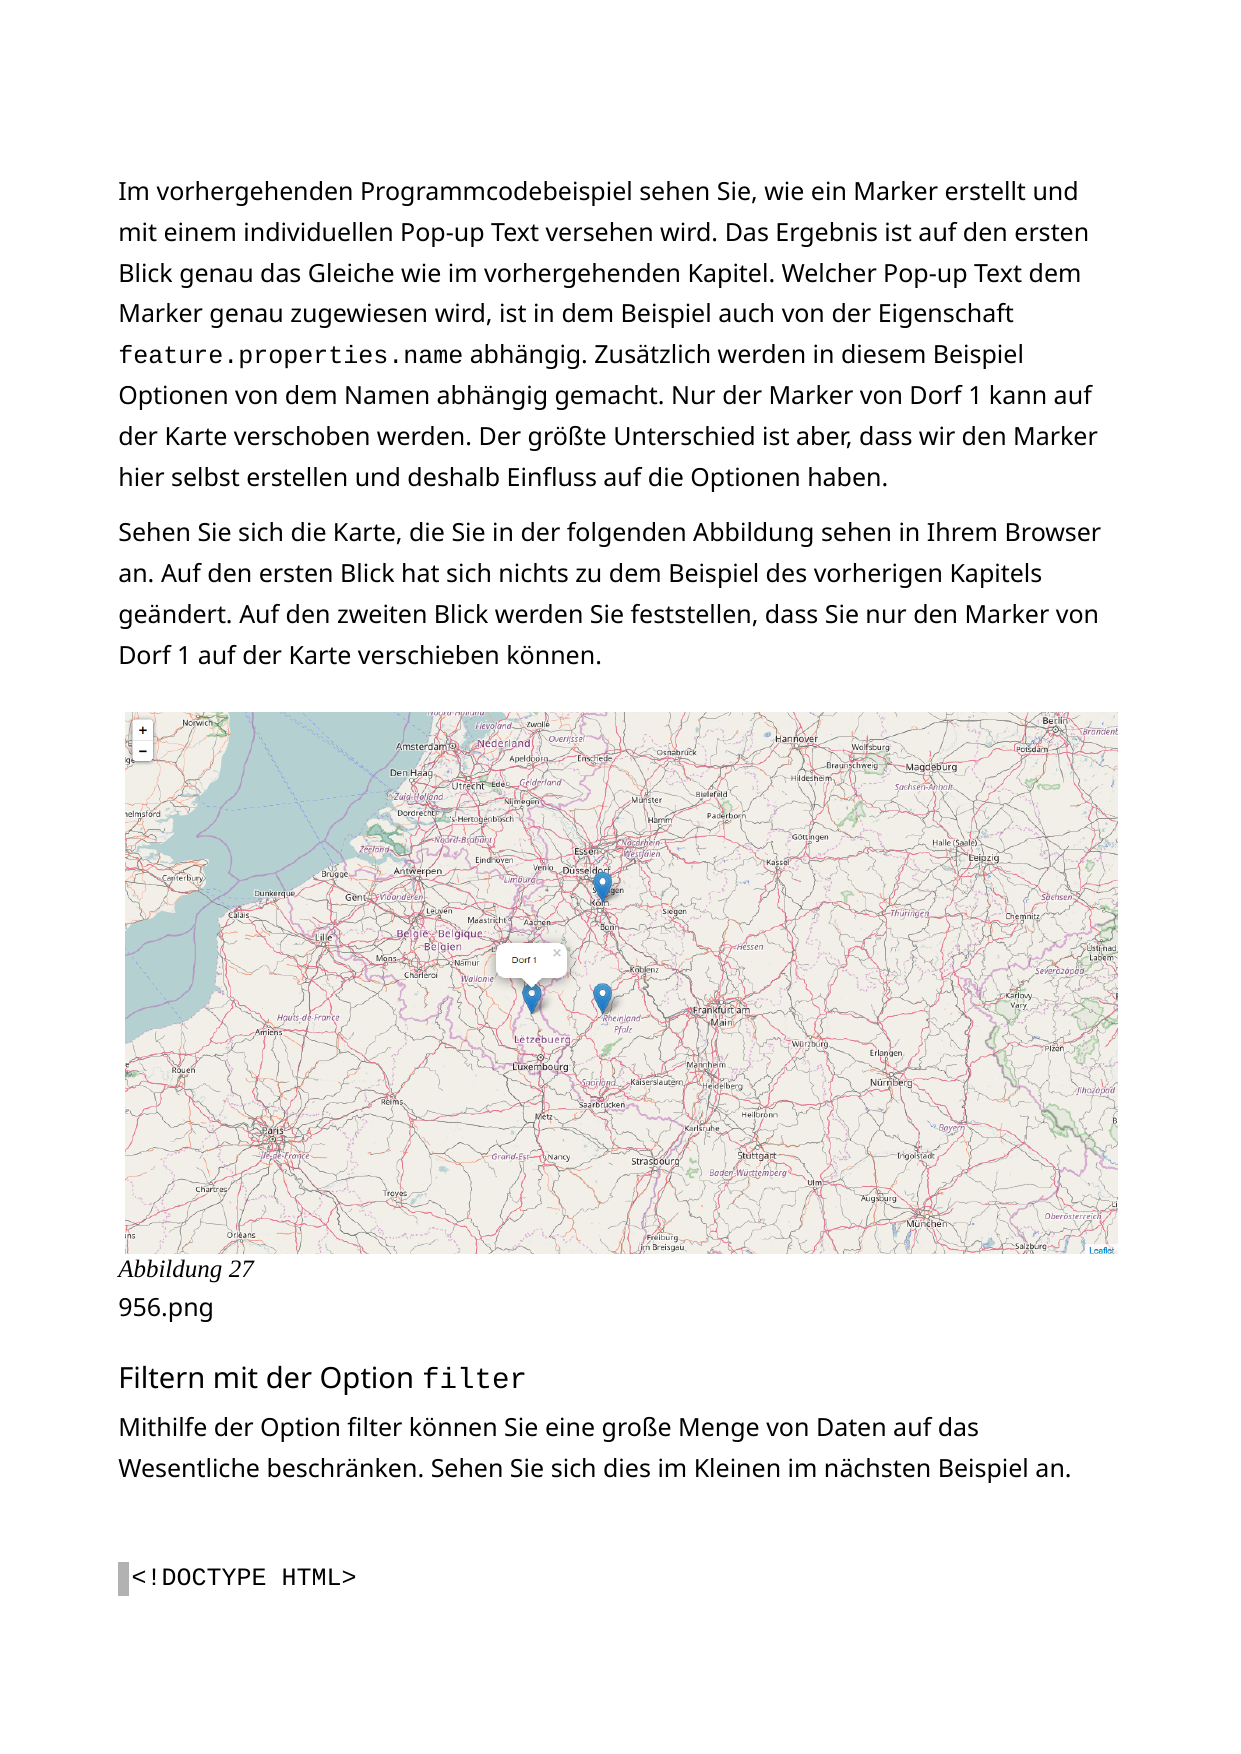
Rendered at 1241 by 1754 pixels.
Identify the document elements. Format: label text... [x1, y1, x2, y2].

picture [118, 705, 1123, 1254]
text [118, 693, 1122, 705]
subtitle Filtern mit der Option filter [118, 1357, 1122, 1397]
text Mithilfe der Option filter können Sie eine große Menge von Daten auf das Wesentliche beschränken. Sehen Sie sich dies im Kleinen im nächsten Beispiel an. [118, 1410, 1122, 1485]
text Im vorhergehenden Programmcodebeispiel sehen Sie, wie ein Marker erstellt und mit einem individuellen Pop-up Text versehen wird. Das Ergebnis ist auf den ersten Blick genau das Gleiche wie im vorhergehenden Kapitel. Welcher Pop-up Text dem Marker genau zugewiesen wird, ist in dem Beispiel auch von der Eigenschaft feature.properties.name abhängig. Zusätzlich werden in diesem Beispiel Optionen von dem Namen abhängig gemacht. Nur der Marker von Dorf 1 kann auf der Karte verschoben werden. Der größte Unterschied ist aber, dass wir den Marker hier selbst erstellen und deshalb Einfluss auf die Optionen haben. [118, 173, 1122, 494]
text Sehen Sie sich die Karte, die Sie in der folgenden Abbildung sehen in Ihrem Browser an. Auf den ersten Blick hat sich nichts zu dem Beispiel des vorherigen Kapitels geändert. Auf den zweiten Blick werden Sie feststellen, dass Sie nur den Marker von Dorf 1 auf der Karte verschieben können. [118, 515, 1122, 672]
text <!DOCTYPE HTML> [129, 1562, 1122, 1596]
text 956.png [118, 1283, 1122, 1324]
text Abbildung 27 [118, 1254, 1122, 1283]
